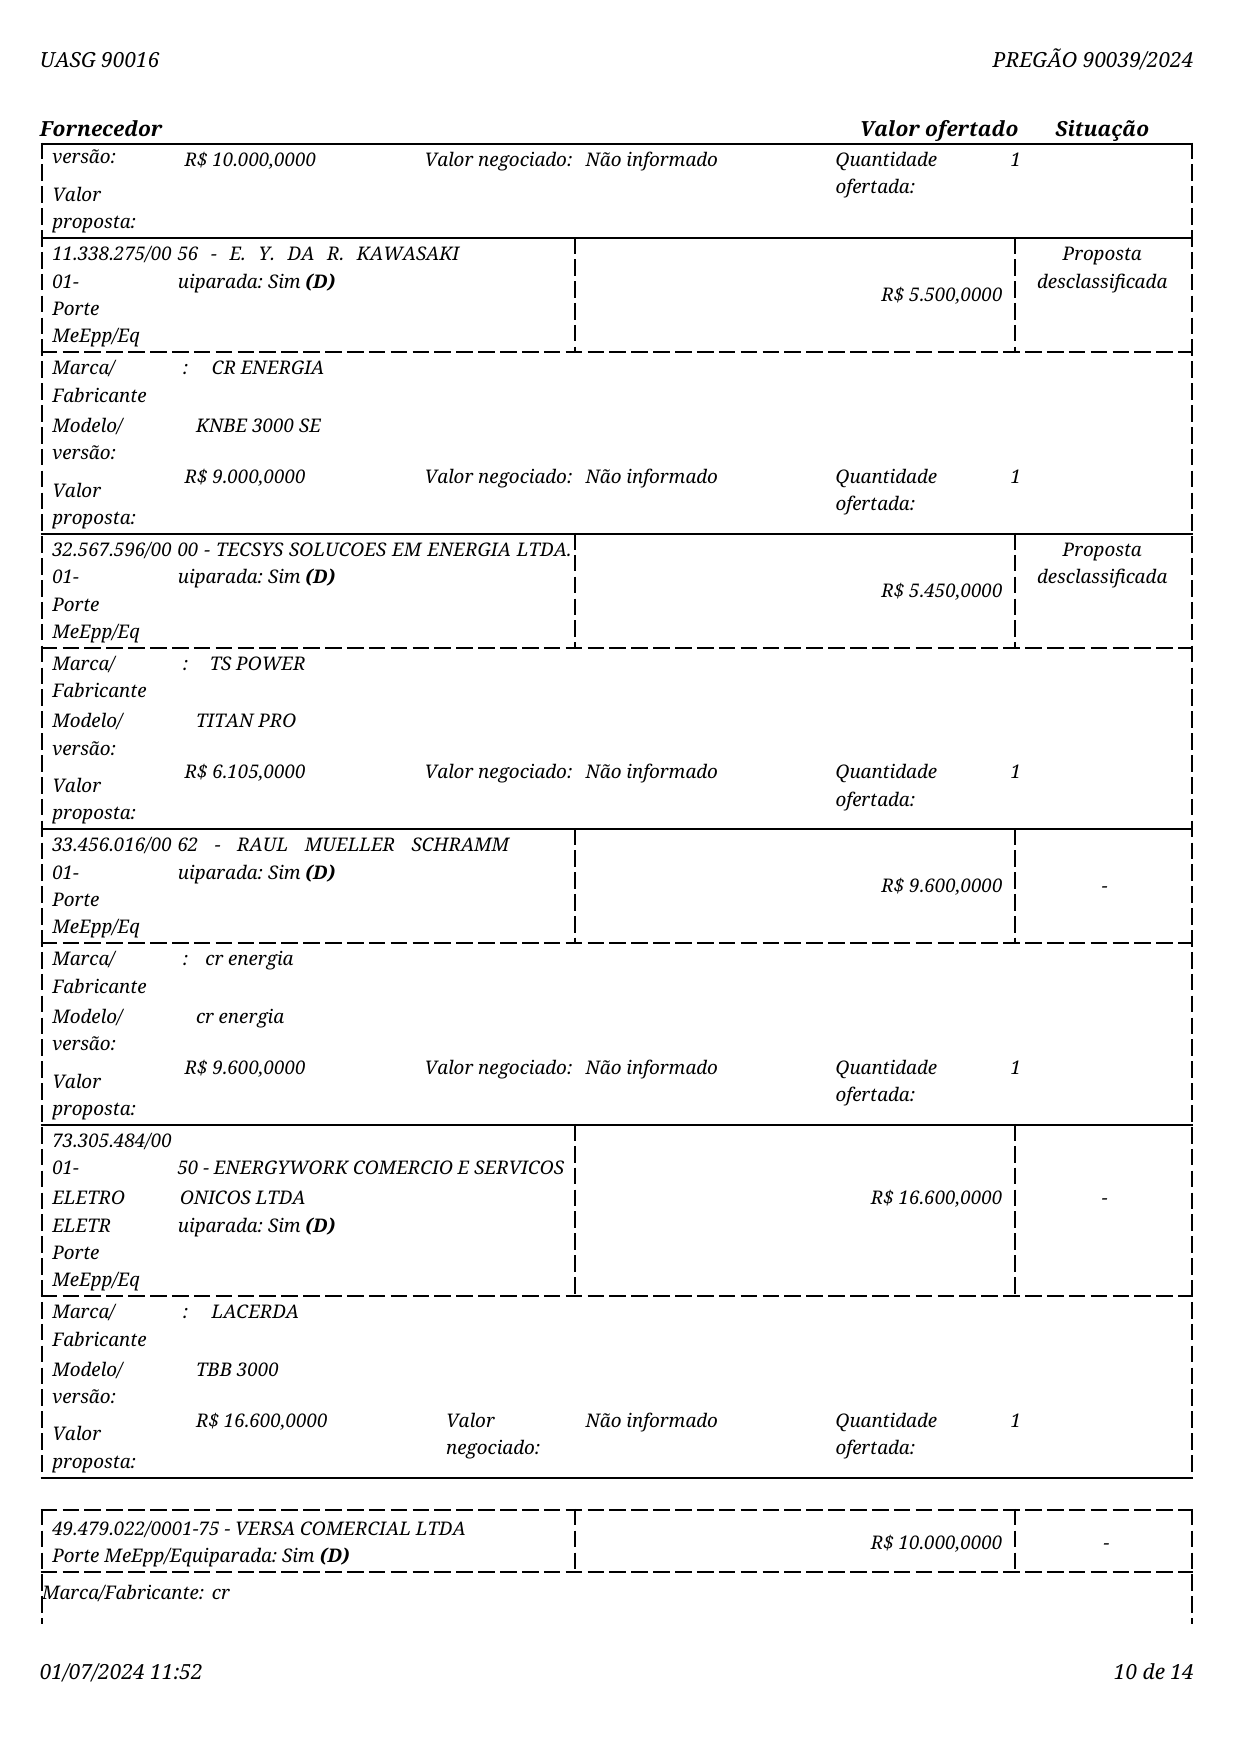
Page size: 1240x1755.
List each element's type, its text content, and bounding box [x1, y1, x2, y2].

table_header [575, 1509, 835, 1571]
table_cell Marca/Fabricante [42, 647, 184, 706]
table_cell ELETRO ELETR Porte MeEpp/Eq [42, 1183, 184, 1295]
table_cell 73.305.484/0001- [42, 1126, 184, 1183]
table_header R$ 10.000,0000 [835, 1509, 1014, 1571]
table_cell [575, 239, 835, 351]
table_header 49.479.022/0001-75 - VERSA COMERCIAL LTDA Porte MeEpp/Equiparada: Sim (D) [42, 1509, 575, 1571]
table_cell Marca/Fabricante [42, 942, 184, 1002]
table_cell 1 [1000, 145, 1192, 237]
table_cell Não informado [575, 1051, 835, 1124]
table_cell Quantidade ofertada: [835, 1051, 1000, 1124]
table_cell Proposta desclassificada [1015, 239, 1192, 351]
table_cell [1015, 1126, 1192, 1183]
table_cell [835, 1571, 1098, 1624]
table_cell R$ 6.105,0000 Valor negociado: [184, 755, 575, 828]
table_cell Quantidade ofertada: [835, 1404, 1000, 1477]
table_cell 00 - TECSYS SOLUCOES EM ENERGIA LTDA. uiparada: Sim (D) [184, 535, 575, 647]
table_cell [835, 1355, 1192, 1404]
table_cell [835, 706, 1192, 755]
table_cell - [1015, 1183, 1192, 1295]
table_cell Quantidade ofertada: [835, 755, 1000, 828]
table_cell R$ 16.600,0000 [835, 1183, 1014, 1295]
table_cell [575, 830, 835, 942]
table_cell Não informado [575, 755, 835, 828]
table_cell 11.338.275/0001- Porte MeEpp/Eq [42, 239, 184, 351]
table_cell [835, 1295, 1192, 1354]
table_cell [835, 1002, 1192, 1051]
table_cell R$ 9.000,0000 Valor negociado: [184, 460, 575, 533]
table_cell 50 - ENERGYWORK COMERCIO E SERVICOS [184, 1126, 575, 1183]
table_cell [835, 351, 1192, 411]
table_cell KNBE 3000 SE [184, 411, 575, 460]
table_cell [446, 1295, 575, 1354]
table_cell [575, 942, 835, 1002]
table_cell - [1015, 830, 1192, 942]
table_cell [575, 1355, 835, 1404]
table_cell Quantidade ofertada: [835, 460, 1000, 533]
table_cell 56 - E. Y. DA R. KAWASAKI uiparada: Sim (D) [184, 239, 575, 351]
table_cell TBB 3000 [184, 1355, 446, 1404]
table_cell [835, 1126, 1014, 1183]
table_cell : TS POWER [184, 647, 575, 706]
table_cell [575, 1295, 835, 1354]
table_cell R$ 10.000,0000 Valor negociado: [184, 145, 575, 237]
table_cell Modelo/versão: Valor proposta: [42, 706, 184, 828]
table_cell : LACERDA [184, 1295, 446, 1354]
table_cell R$ 9.600,0000 [835, 830, 1014, 942]
table_cell 32.567.596/0001- Porte MeEpp/Eq [42, 535, 184, 647]
table_cell Não informado [575, 460, 835, 533]
table_cell 1 [1000, 755, 1192, 828]
table_cell [575, 351, 835, 411]
table_cell 62 - RAUL MUELLER SCHRAMM uiparada: Sim (D) [184, 830, 575, 942]
table_cell Proposta desclassificada [1015, 535, 1192, 647]
table_cell cr energia [184, 1002, 575, 1051]
table_cell [575, 535, 835, 647]
table_cell [575, 706, 835, 755]
table_cell 1 [1000, 1404, 1192, 1477]
table_cell [575, 647, 835, 706]
table_cell Não informado [575, 145, 835, 237]
table_cell : CR ENERGIA [184, 351, 575, 411]
table_cell [575, 1183, 835, 1295]
table_cell [835, 942, 1192, 1002]
table_cell Marca/Fabricante: cr [42, 1571, 835, 1624]
table_cell Modelo/versão: Valor proposta: [42, 1355, 184, 1477]
table_cell Quantidade ofertada: [835, 145, 1000, 237]
table_cell Não informado [575, 1404, 835, 1477]
table_cell [446, 1355, 575, 1404]
table_cell versão: Valor proposta: [42, 145, 184, 237]
table_cell Valor negociado: [446, 1404, 575, 1477]
table_cell 33.456.016/0001- Porte MeEpp/Eq [42, 830, 184, 942]
table_cell [575, 1126, 835, 1183]
table_cell : cr energia [184, 942, 575, 1002]
table_cell [575, 411, 835, 460]
table_cell [835, 647, 1192, 706]
table_cell R$ 9.600,0000 Valor negociado: [184, 1051, 575, 1124]
table_cell TITAN PRO [184, 706, 575, 755]
table_cell R$ 5.450,0000 [835, 535, 1014, 647]
table_cell Modelo/versão: Valor proposta: [42, 411, 184, 533]
table_cell R$ 16.600,0000 [184, 1404, 446, 1477]
table_cell Marca/Fabricante [42, 351, 184, 411]
table_cell Marca/Fabricante [42, 1295, 184, 1354]
table_cell ONICOS LTDA uiparada: Sim (D) [184, 1183, 446, 1295]
table_header - [1099, 1509, 1192, 1571]
table_cell [1099, 1571, 1192, 1624]
table_cell Modelo/versão: Valor proposta: [42, 1002, 184, 1124]
table_cell 1 [1000, 460, 1192, 533]
table_header [1015, 1509, 1098, 1571]
table_cell 1 [1000, 1051, 1192, 1124]
table_cell [446, 1183, 575, 1295]
table_cell R$ 5.500,0000 [835, 239, 1014, 351]
table_cell [575, 1002, 835, 1051]
table_cell [835, 411, 1192, 460]
